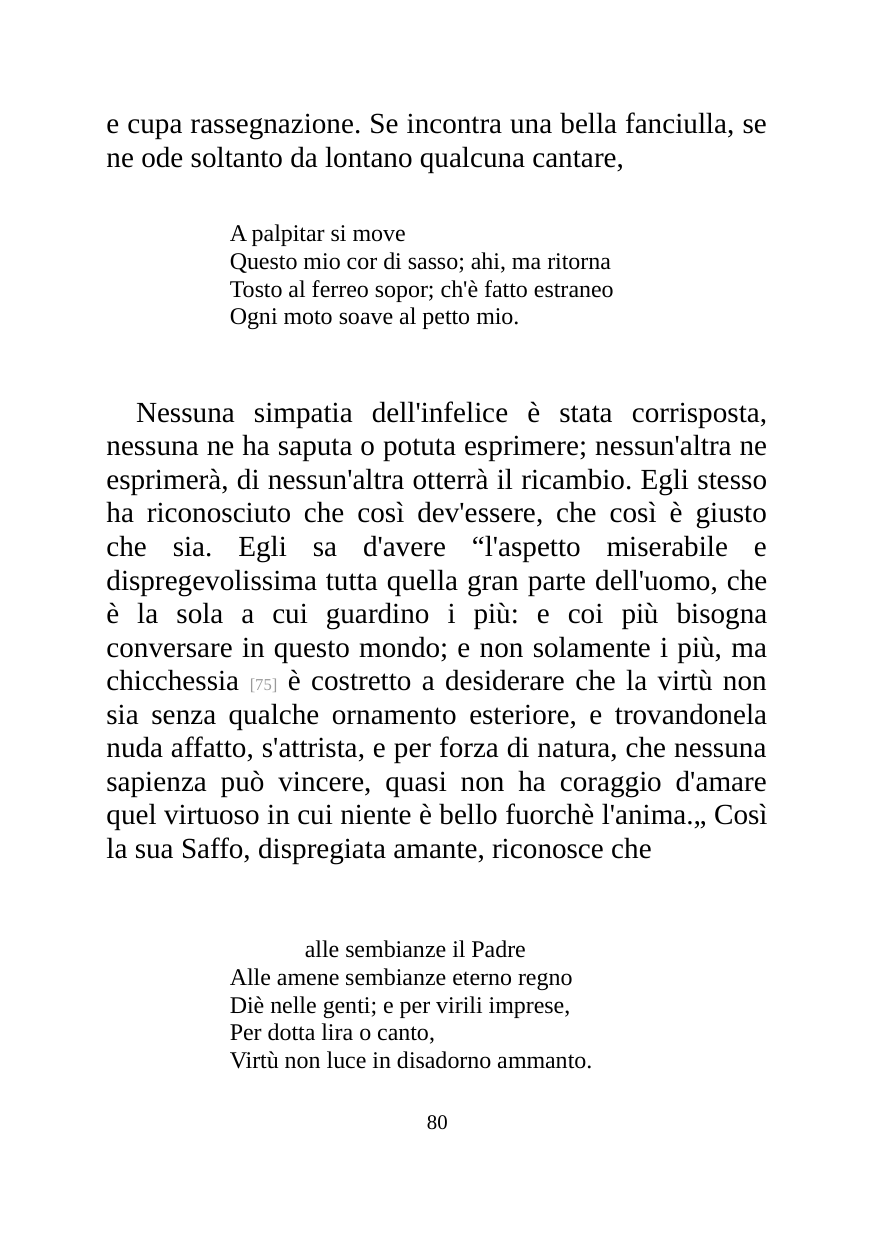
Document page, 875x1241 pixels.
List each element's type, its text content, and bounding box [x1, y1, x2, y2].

text A palpitar si move [200, 219, 768, 247]
text Tosto al ferreo sopor; ch'è fatto estraneo [200, 274, 768, 302]
text Ogni moto soave al petto mio. [200, 302, 768, 330]
text Per dotta lira o canto, [200, 1018, 768, 1046]
text Questo mio cor di sasso; ahi, ma ritorna [200, 247, 768, 274]
text Virtù non luce in disadorno ammanto. [200, 1046, 768, 1073]
text e cupa rassegnazione. Se incontra una bella fanciulla, se ne ode soltanto da lontano qualcuna cantare, [106, 106, 768, 173]
text Alle amene sembianze eterno regno [200, 963, 768, 991]
text alle sembianze il Padre [275, 936, 768, 963]
text Diè nelle genti; e per virili imprese, [200, 991, 768, 1018]
text Nessuna simpatia dell'infelice è stata corrisposta, nessuna ne ha saputa o potuta esprimere; nessun'altra ne esprimerà, di nessun'altra otterrà il ricambio. Egli stesso ha riconosciuto che così dev'essere, che così è giusto che sia. Egli sa d'avere “l'aspetto miserabile e dispregevolissima tutta quella gran parte dell'uomo, che è la sola a cui guardino i più: e coi più bisogna conversare in questo mondo; e non solamente i più, ma chicchessia [75] è costretto a desiderare che la virtù non sia senza qualche ornamento esteriore, e trovandonela nuda affatto, s'attrista, e per forza di natura, che nessuna sapienza può vincere, quasi non ha coraggio d'amare quel virtuoso in cui niente è bello fuorchè l'anima.„ Così la sua Saffo, dispregiata amante, riconosce che [106, 395, 768, 864]
